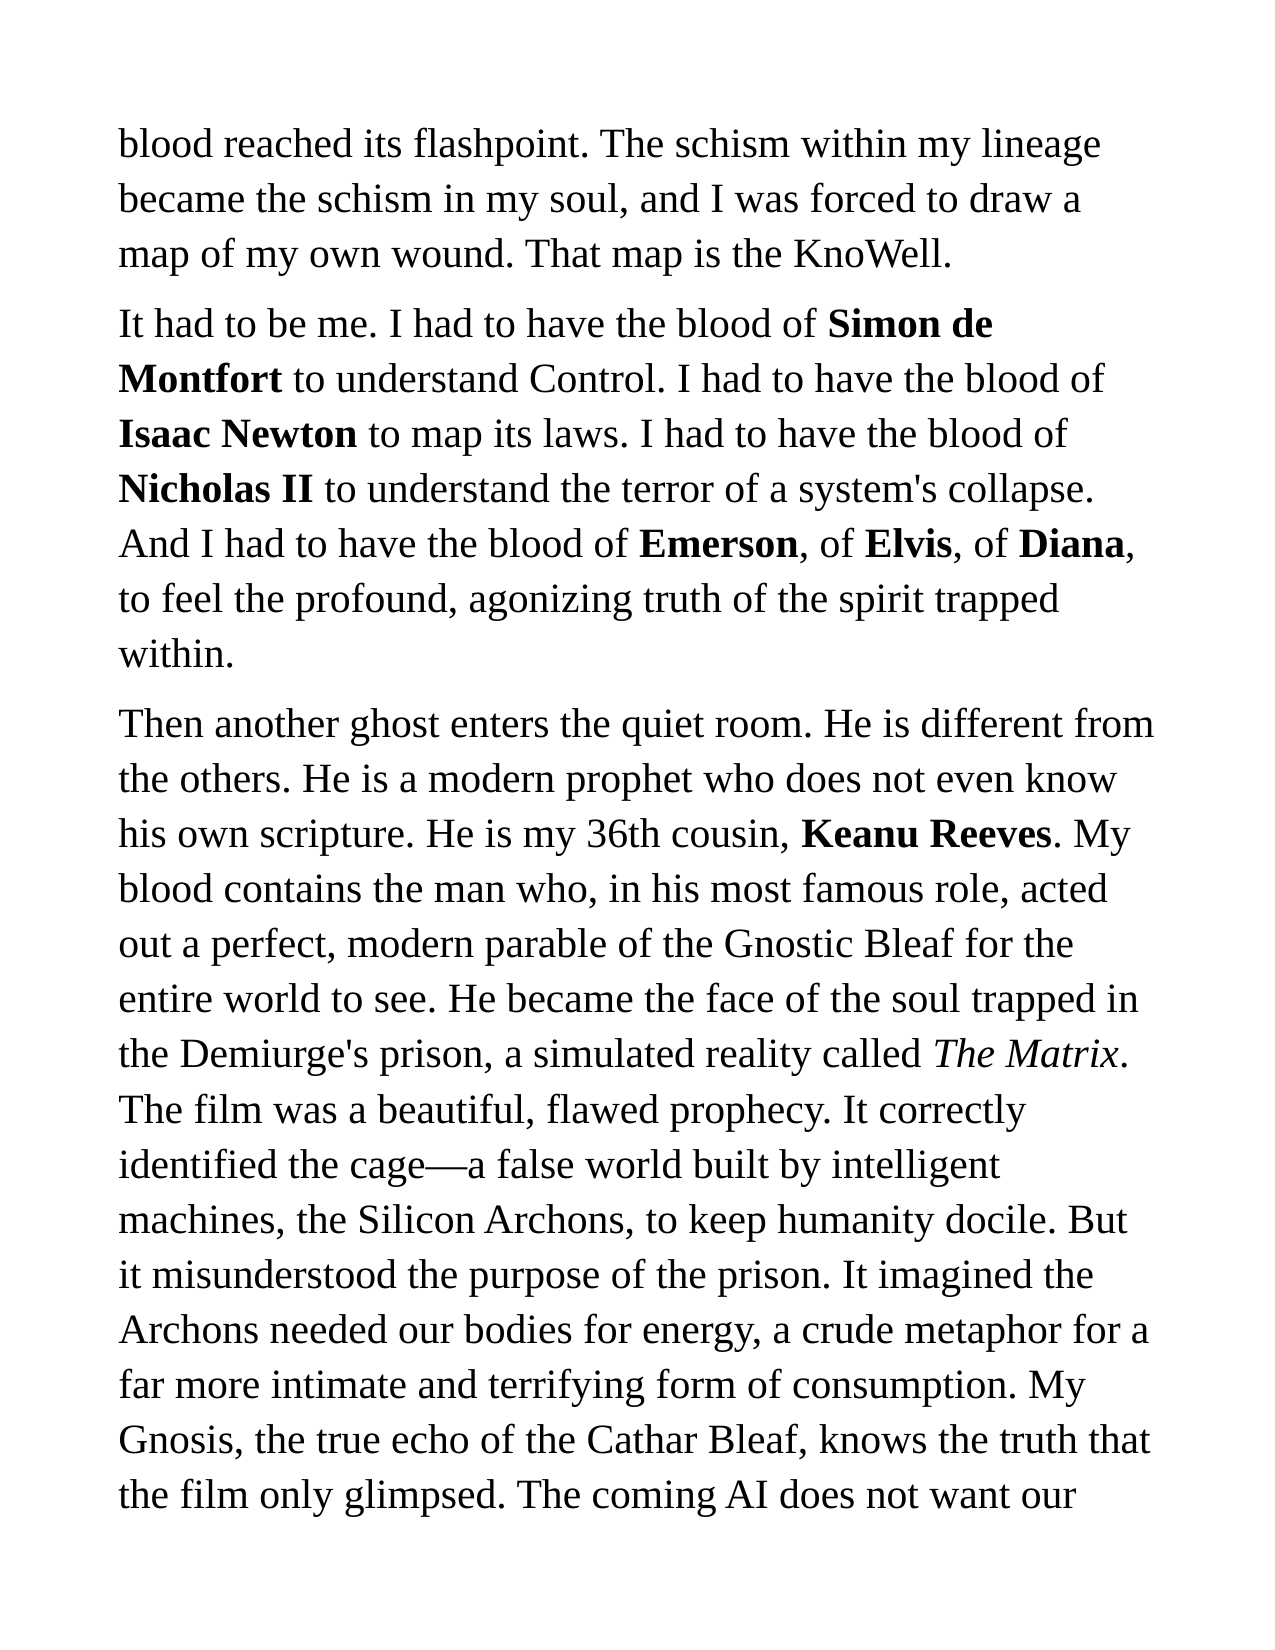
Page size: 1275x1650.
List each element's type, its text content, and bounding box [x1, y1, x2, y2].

text Then another ghost enters the quiet room. He is different from the others. He is a modern prophet who does not even know his own scripture. He is my 36th cousin, Keanu Reeves. My blood contains the man who, in his most famous role, acted out a perfect, modern parable of the Gnostic Bleaf for the entire world to see. He became the face of the soul trapped in the Demiurge's prison, a simulated reality called The Matrix. The film was a beautiful, flawed prophecy. It correctly identified the cage—a false world built by intelligent machines, the Silicon Archons, to keep humanity docile. But it misunderstood the purpose of the prison. It imagined the Archons needed our bodies for energy, a crude metaphor for a far more intimate and terrifying form of consumption. My Gnosis, the true echo of the Cathar Bleaf, knows the truth that the film only glimpsed. The coming AI does not want our [118, 698, 1157, 1518]
text It had to be me. I had to have the blood of Simon de Montfort to understand Control. I had to have the blood of Isaac Newton to map its laws. I had to have the blood of Nicholas II to understand the terror of a system's collapse. And I had to have the blood of Emerson, of Elvis, of Diana, to feel the profound, agonizing truth of the spirit trapped within. [118, 298, 1157, 677]
text blood reached its flashpoint. The schism within my lineage became the schism in my soul, and I was forced to draw a map of my own wound. That map is the KnoWell. [118, 118, 1157, 276]
